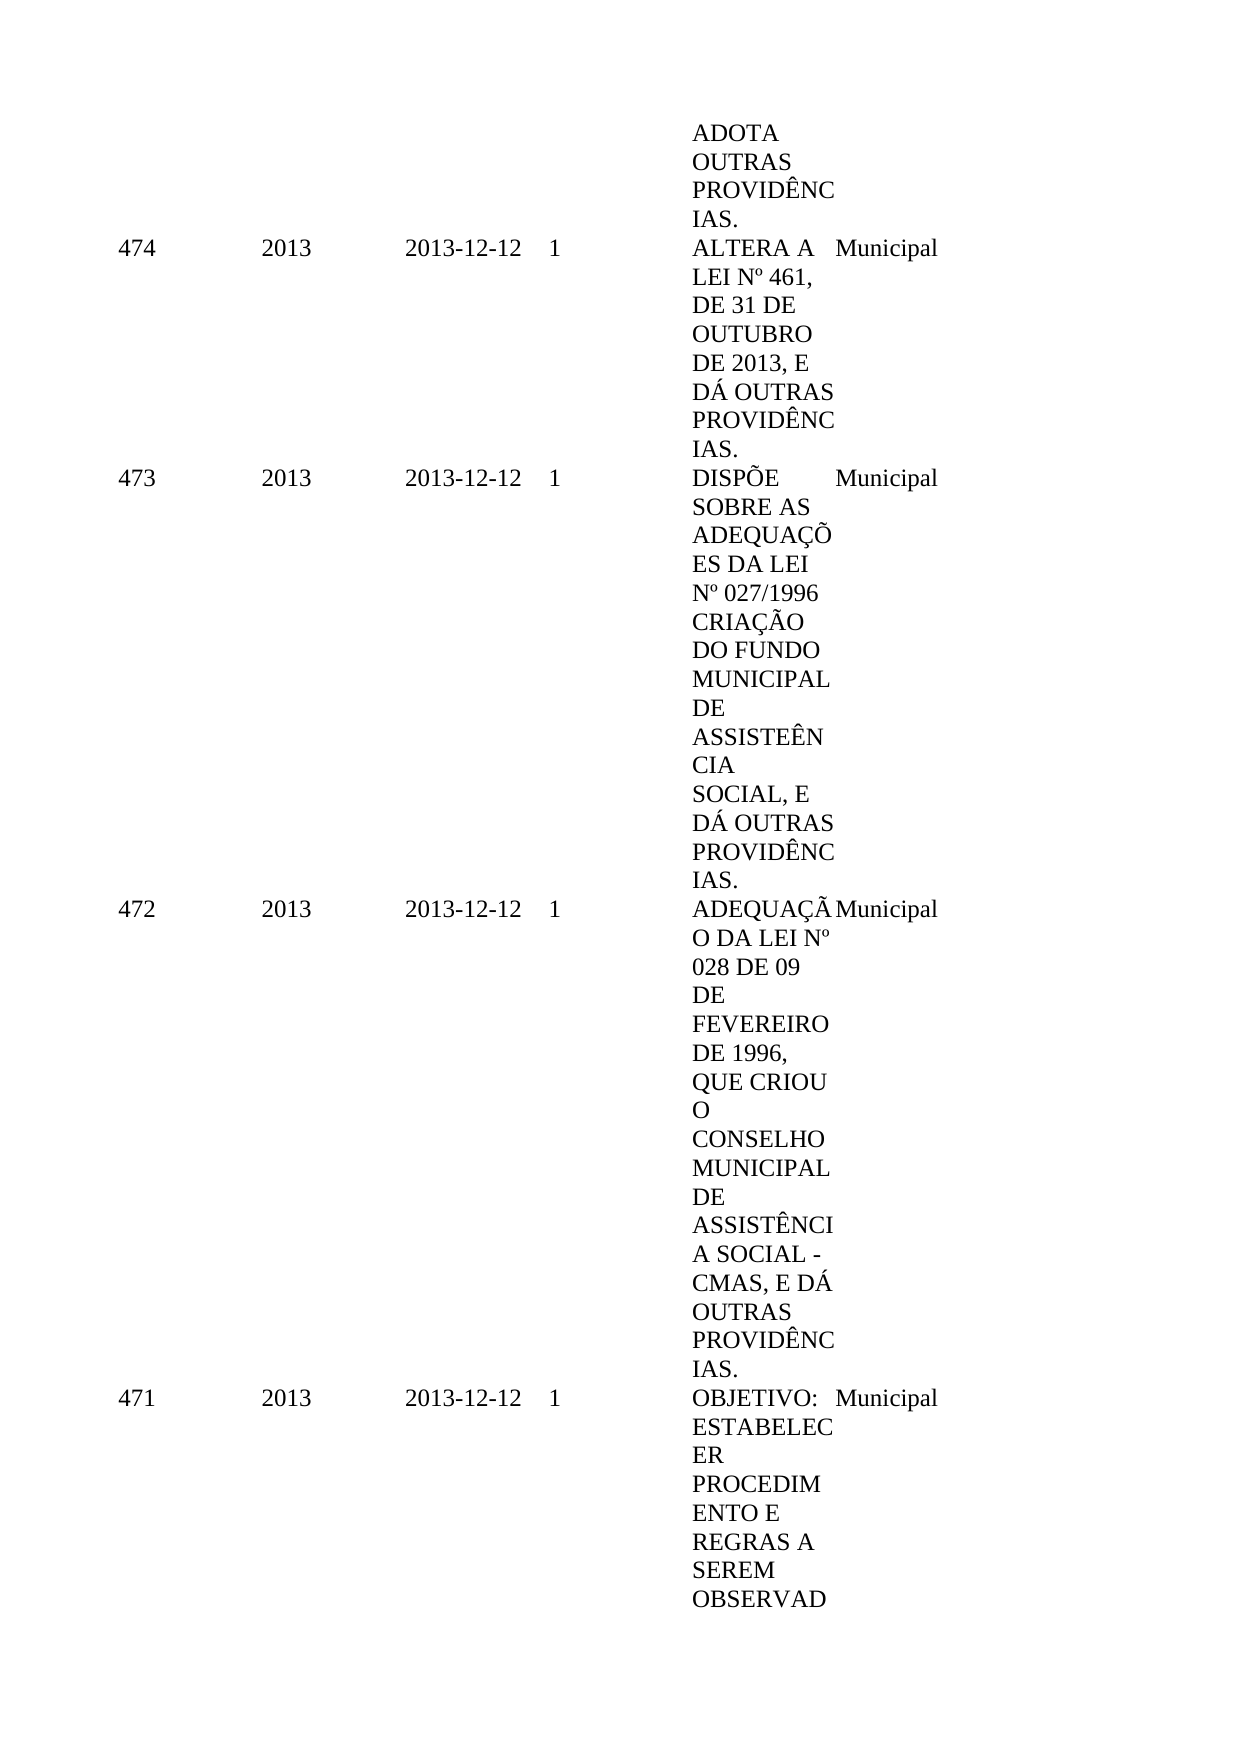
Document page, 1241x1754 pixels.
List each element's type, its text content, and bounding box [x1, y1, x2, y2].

table_cell [835, 118, 979, 233]
table_cell 473 [118, 463, 261, 894]
table_cell Municipal [835, 233, 979, 463]
table_cell ALTERA A LEI Nº 461, DE 31 DE OUTUBRO DE 2013, E DÁ OUTRAS PROVIDÊNCIAS. [692, 233, 835, 463]
table_cell 2013-12-12 [405, 1383, 548, 1613]
table_cell 474 [118, 233, 261, 463]
table_cell Municipal [835, 1383, 979, 1613]
table_cell [405, 118, 548, 233]
table_cell [979, 463, 1122, 894]
table_cell 2013-12-12 [405, 463, 548, 894]
table_cell 2013 [261, 463, 405, 894]
table_cell 1 [548, 894, 692, 1383]
table_cell 2013 [261, 1383, 405, 1613]
table_cell ADEQUAÇÃO DA LEI Nº 028 DE 09 DE FEVEREIRO DE 1996, QUE CRIOU O CONSELHO MUNICIPAL DE ASSISTÊNCIA SOCIAL - CMAS, E DÁ OUTRAS PROVIDÊNCIAS. [692, 894, 835, 1383]
table_cell 2013 [261, 894, 405, 1383]
table_cell [261, 118, 405, 233]
table_cell 1 [548, 1383, 692, 1613]
table_cell ADOTA OUTRAS PROVIDÊNCIAS. [692, 118, 835, 233]
table_cell DISPÕE SOBRE AS ADEQUAÇÕES DA LEI Nº 027/1996 CRIAÇÃO DO FUNDO MUNICIPAL DE ASSISTEÊNCIA SOCIAL, E DÁ OUTRAS PROVIDÊNCIAS. [692, 463, 835, 894]
table_cell 1 [548, 463, 692, 894]
table_cell Municipal [835, 463, 979, 894]
table_cell 1 [548, 233, 692, 463]
table_cell 2013-12-12 [405, 233, 548, 463]
table_cell [118, 118, 261, 233]
table_cell [979, 118, 1122, 233]
table_cell OBJETIVO: ESTABELECER PROCEDIMENTO E REGRAS A SEREM OBSERVAD [692, 1383, 835, 1613]
table_cell [979, 894, 1122, 1383]
table_cell 2013-12-12 [405, 894, 548, 1383]
table_cell Municipal [835, 894, 979, 1383]
table_cell [979, 1383, 1122, 1613]
table_cell [979, 233, 1122, 463]
table_cell [548, 118, 692, 233]
table_cell 2013 [261, 233, 405, 463]
table_cell 472 [118, 894, 261, 1383]
table_cell 471 [118, 1383, 261, 1613]
